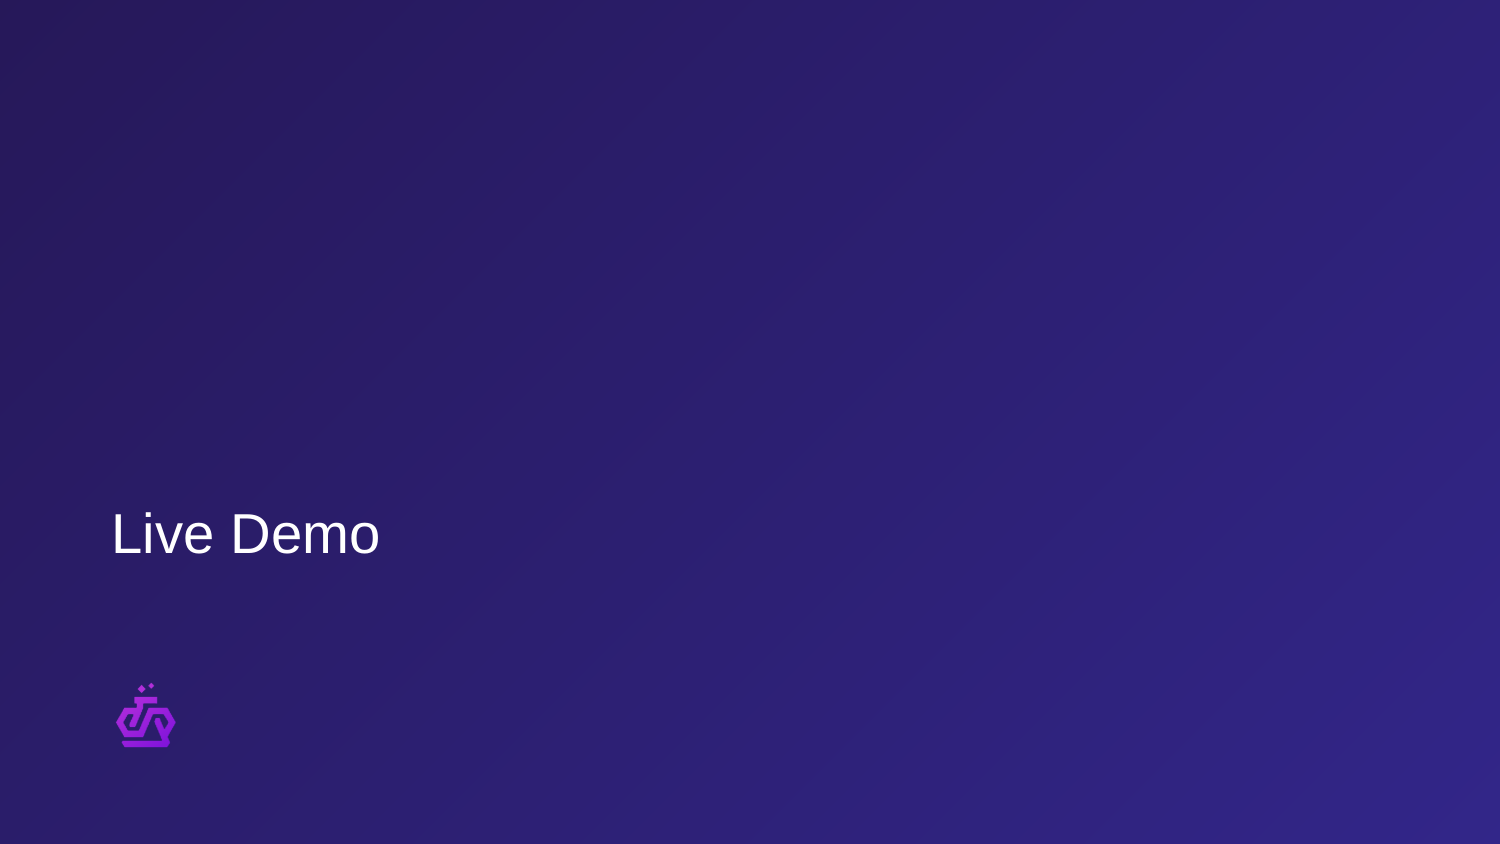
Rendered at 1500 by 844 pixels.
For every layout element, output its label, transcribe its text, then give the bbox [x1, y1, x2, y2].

text_box Live Demo [96, 465, 1419, 598]
picture [96, 661, 188, 773]
